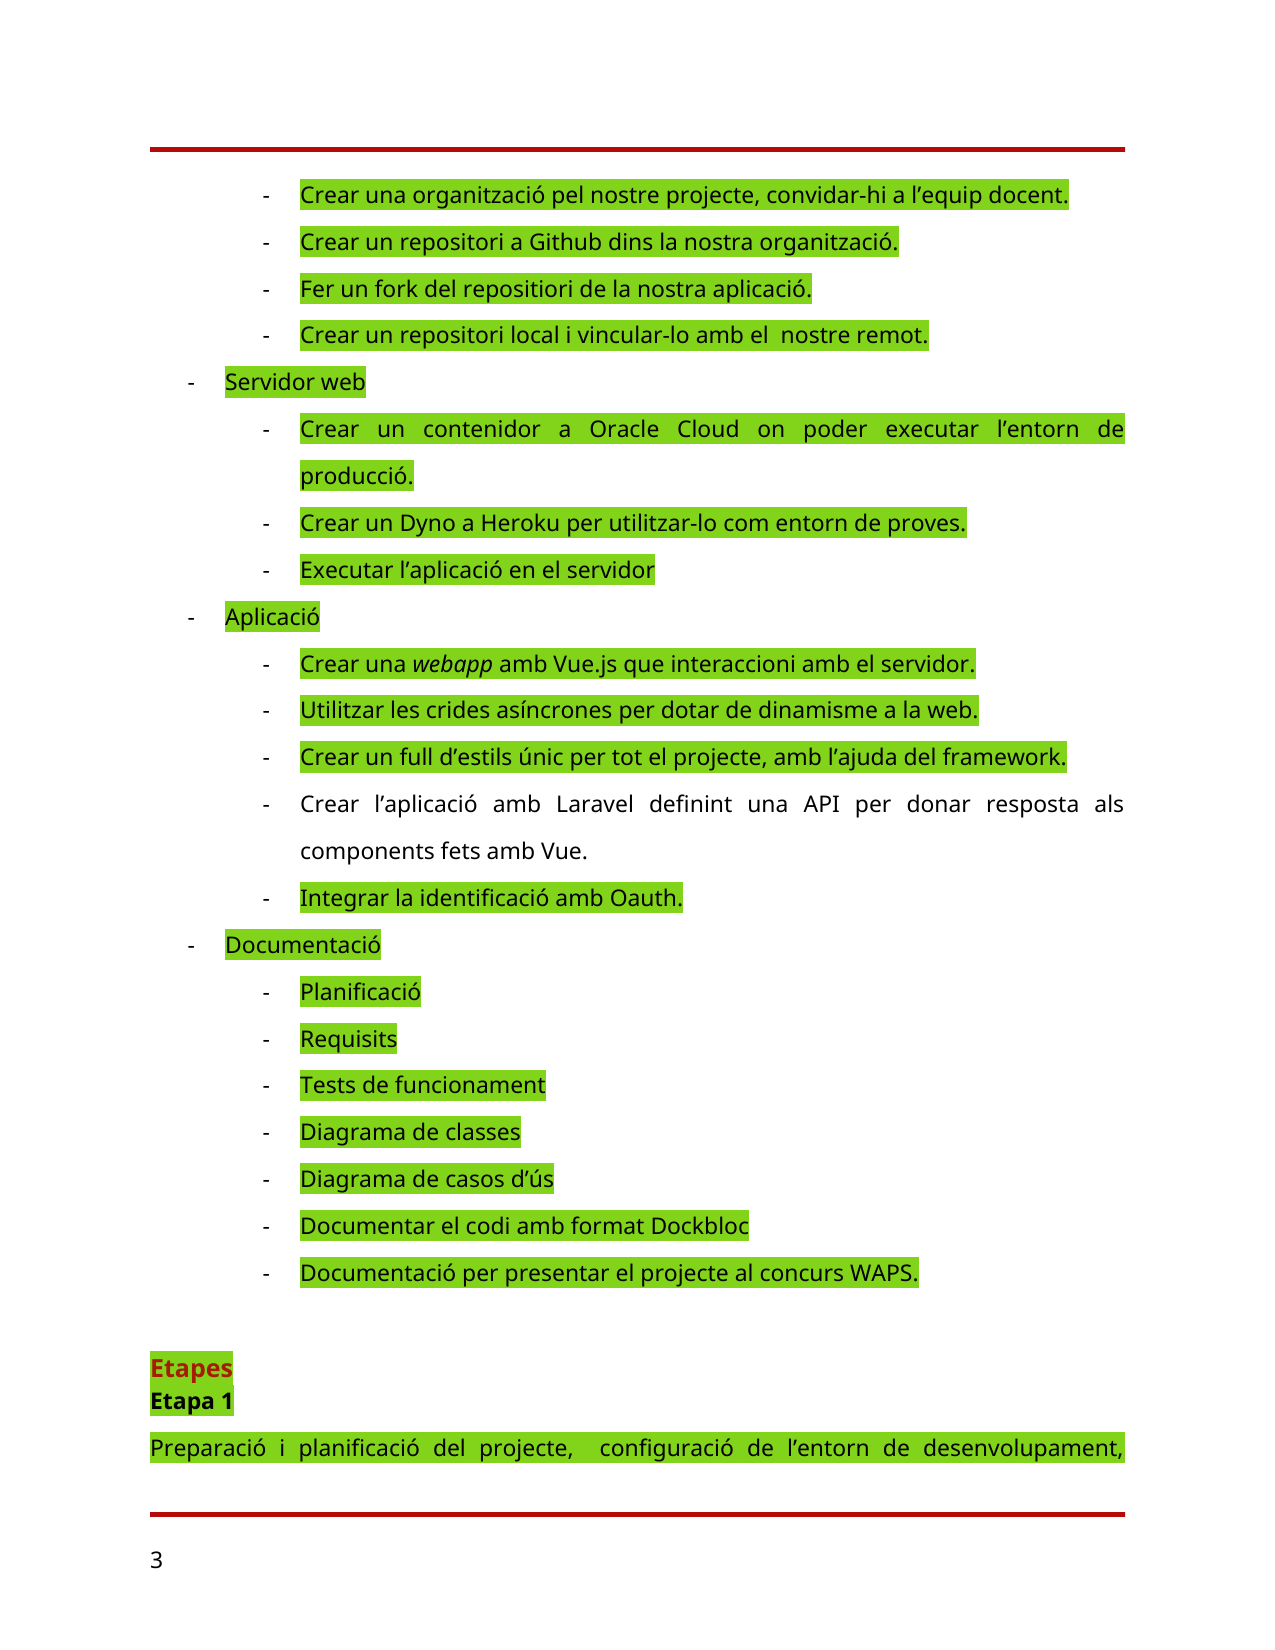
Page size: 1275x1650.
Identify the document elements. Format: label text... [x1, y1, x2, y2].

list Diagrama de classes [262, 1116, 1125, 1148]
list Tests de funcionament [262, 1069, 1125, 1101]
list Fer un fork del repositiori de la nostra aplicació. [262, 273, 1125, 304]
list Crear un Dyno a Heroku per utilitzar-lo com entorn de proves. [262, 507, 1125, 538]
list Crear l’aplicació amb Laravel definint una API per donar resposta als components fets amb Vue. [262, 788, 1125, 866]
list Aplicació [187, 601, 1125, 632]
list Integrar la identificació amb Oauth. [262, 882, 1125, 913]
list Crear una organització pel nostre projecte, convidar-hi a l’equip docent. [262, 179, 1125, 210]
picture [150, 147, 1125, 152]
text Etapa 1 [150, 1385, 1125, 1416]
picture [150, 1512, 1125, 1517]
list Crear un contenidor a Oracle Cloud on poder executar l’entorn de producció. [262, 413, 1125, 491]
list Crear un repositori local i vincular-lo amb el nostre remot. [262, 319, 1125, 351]
text Preparació i planificació del projecte, configuració de l’entorn de desenvolupament, [150, 1432, 1125, 1463]
list Utilitzar les crides asíncrones per dotar de dinamisme a la web. [262, 694, 1125, 726]
list Documentar el codi amb format Dockbloc [262, 1210, 1125, 1241]
list Documentació per presentar el projecte al concurs WAPS. [262, 1257, 1125, 1288]
list Executar l’aplicació en el servidor [262, 554, 1125, 585]
list Planificació [262, 976, 1125, 1007]
list Diagrama de casos d’ús [262, 1163, 1125, 1194]
subtitle Etapes [150, 1351, 1125, 1385]
list Requisits [262, 1023, 1125, 1054]
list Crear una webapp amb Vue.js que interaccioni amb el servidor. [262, 648, 1125, 679]
list Crear un full d’estils únic per tot el projecte, amb l’ajuda del framework. [262, 741, 1125, 773]
list Crear un repositori a Github dins la nostra organització. [262, 226, 1125, 257]
list Documentació [187, 929, 1125, 960]
list Servidor web [187, 366, 1125, 398]
